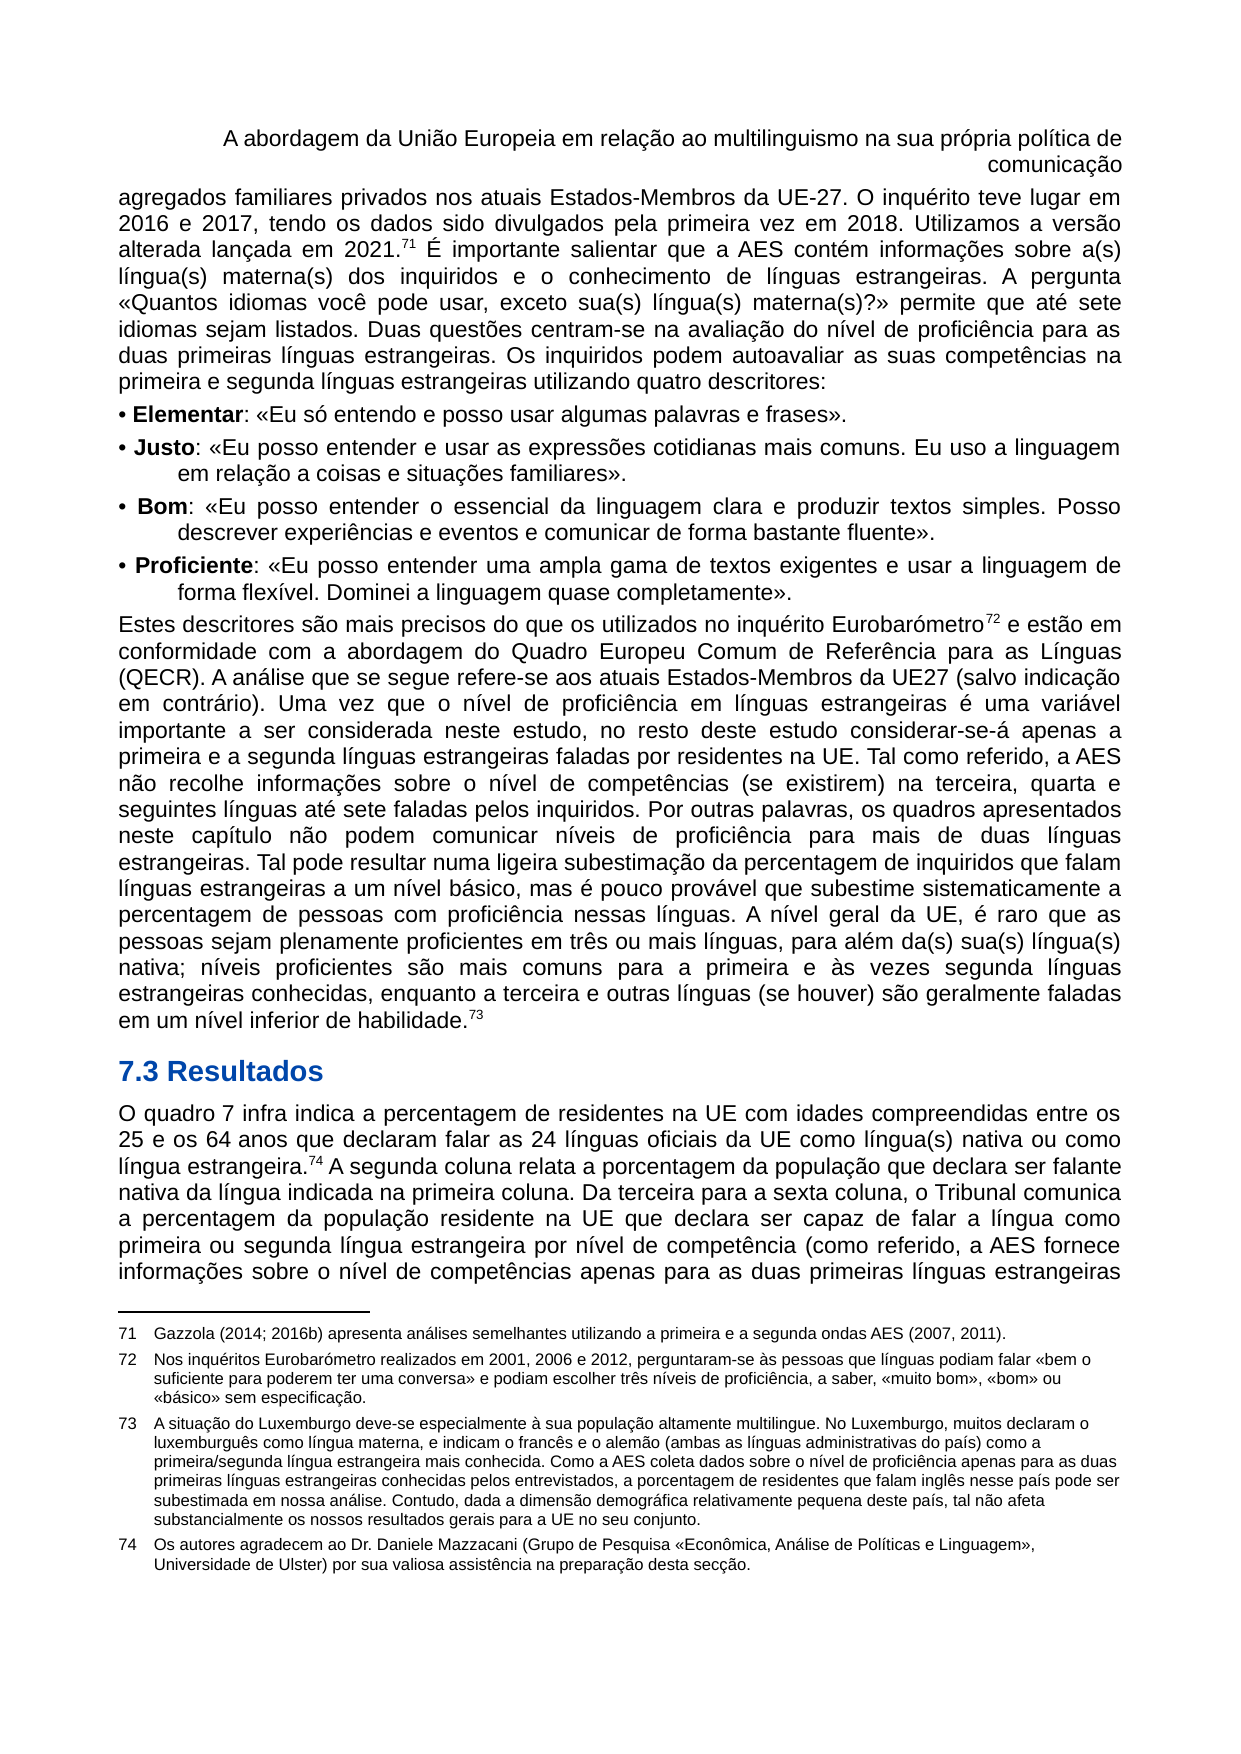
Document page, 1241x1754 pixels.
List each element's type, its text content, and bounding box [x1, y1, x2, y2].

text • Elementar: «Eu só entendo e posso usar algumas palavras e frases». [118, 401, 1122, 427]
text Gazzola (2014; 2016b) apresenta análises semelhantes utilizando a primeira e a segunda ondas AES (2007, 2011). [118, 1324, 1122, 1343]
text A situação do Luxemburgo deve-se especialmente à sua população altamente multilingue. No Luxemburgo, muitos declaram o luxemburguês como língua materna, e indicam o francês e o alemão (ambas as línguas administrativas do país) como a primeira/segunda língua estrangeira mais conhecida. Como a AES coleta dados sobre o nível de proficiência apenas para as duas primeiras línguas estrangeiras conhecidas pelos entrevistados, a porcentagem de residentes que falam inglês nesse país pode ser subestimada em nossa análise. Contudo, dada a dimensão demográfica relativamente pequena deste país, tal não afeta substancialmente os nossos resultados gerais para a UE no seu conjunto. [118, 1414, 1122, 1529]
text • Justo: «Eu posso entender e usar as expressões cotidianas mais comuns. Eu uso a linguagem em relação a coisas e situações familiares». [118, 434, 1122, 487]
text Os autores agradecem ao Dr. Daniele Mazzacani (Grupo de Pesquisa «Econômica, Análise de Políticas e Linguagem», Universidade de Ulster) por sua valiosa assistência na preparação desta secção. [118, 1535, 1122, 1573]
text O quadro 7 infra indica a percentagem de residentes na UE com idades compreendidas entre os 25 e os 64 anos que declaram falar as 24 línguas oficiais da UE como língua(s) nativa ou como língua estrangeira. A segunda coluna relata a porcentagem da população que declara ser falante nativa da língua indicada na primeira coluna. Da terceira para a sexta coluna, o Tribunal comunica a percentagem da população residente na UE que declara ser capaz de falar a língua como primeira ou segunda língua estrangeira por nível de competência (como referido, a AES fornece informações sobre o nível de competências apenas para as duas primeiras línguas estrangeiras [118, 1100, 1122, 1284]
text Estes descritores são mais precisos do que os utilizados no inquérito Eurobarómetro e estão em conformidade com a abordagem do Quadro Europeu Comum de Referência para as Línguas (QECR). A análise que se segue refere-se aos atuais Estados-Membros da UE27 (salvo indicação em contrário). Uma vez que o nível de proficiência em línguas estrangeiras é uma variável importante a ser considerada neste estudo, no resto deste estudo considerar-se-á apenas a primeira e a segunda línguas estrangeiras faladas por residentes na UE. Tal como referido, a AES não recolhe informações sobre o nível de competências (se existirem) na terceira, quarta e seguintes línguas até sete faladas pelos inquiridos. Por outras palavras, os quadros apresentados neste capítulo não podem comunicar níveis de proficiência para mais de duas línguas estrangeiras. Tal pode resultar numa ligeira subestimação da percentagem de inquiridos que falam línguas estrangeiras a um nível básico, mas é pouco provável que subestime sistematicamente a percentagem de pessoas com proficiência nessas línguas. A nível geral da UE, é raro que as pessoas sejam plenamente proficientes em três ou mais línguas, para além da(s) sua(s) língua(s) nativa; níveis proficientes são mais comuns para a primeira e às vezes segunda línguas estrangeiras conhecidas, enquanto a terceira e outras línguas (se houver) são geralmente faladas em um nível inferior de habilidade. [118, 611, 1122, 1033]
text • Proficiente: «Eu posso entender uma ampla gama de textos exigentes e usar a linguagem de forma flexível. Dominei a linguagem quase completamente». [118, 552, 1122, 605]
text • Bom: «Eu posso entender o essencial da linguagem clara e produzir textos simples. Posso descrever experiências e eventos e comunicar de forma bastante fluente». [118, 493, 1122, 546]
text agregados familiares privados nos atuais Estados-Membros da UE-27. O inquérito teve lugar em 2016 e 2017, tendo os dados sido divulgados pela primeira vez em 2018. Utilizamos a versão alterada lançada em 2021. É importante salientar que a AES contém informações sobre a(s) língua(s) materna(s) dos inquiridos e o conhecimento de línguas estrangeiras. A pergunta «Quantos idiomas você pode usar, exceto sua(s) língua(s) materna(s)?» permite que até sete idiomas sejam listados. Duas questões centram-se na avaliação do nível de proficiência para as duas primeiras línguas estrangeiras. Os inquiridos podem autoavaliar as suas competências na primeira e segunda línguas estrangeiras utilizando quatro descritores: [118, 184, 1122, 394]
text Nos inquéritos Eurobarómetro realizados em 2001, 2006 e 2012, perguntaram-se às pessoas que línguas podiam falar «bem o suficiente para poderem ter uma conversa» e podiam escolher três níveis de proficiência, a saber, «muito bom», «bom» ou «básico» sem especificação. [118, 1350, 1122, 1407]
subtitle 7.3 Resultados [118, 1054, 1122, 1087]
